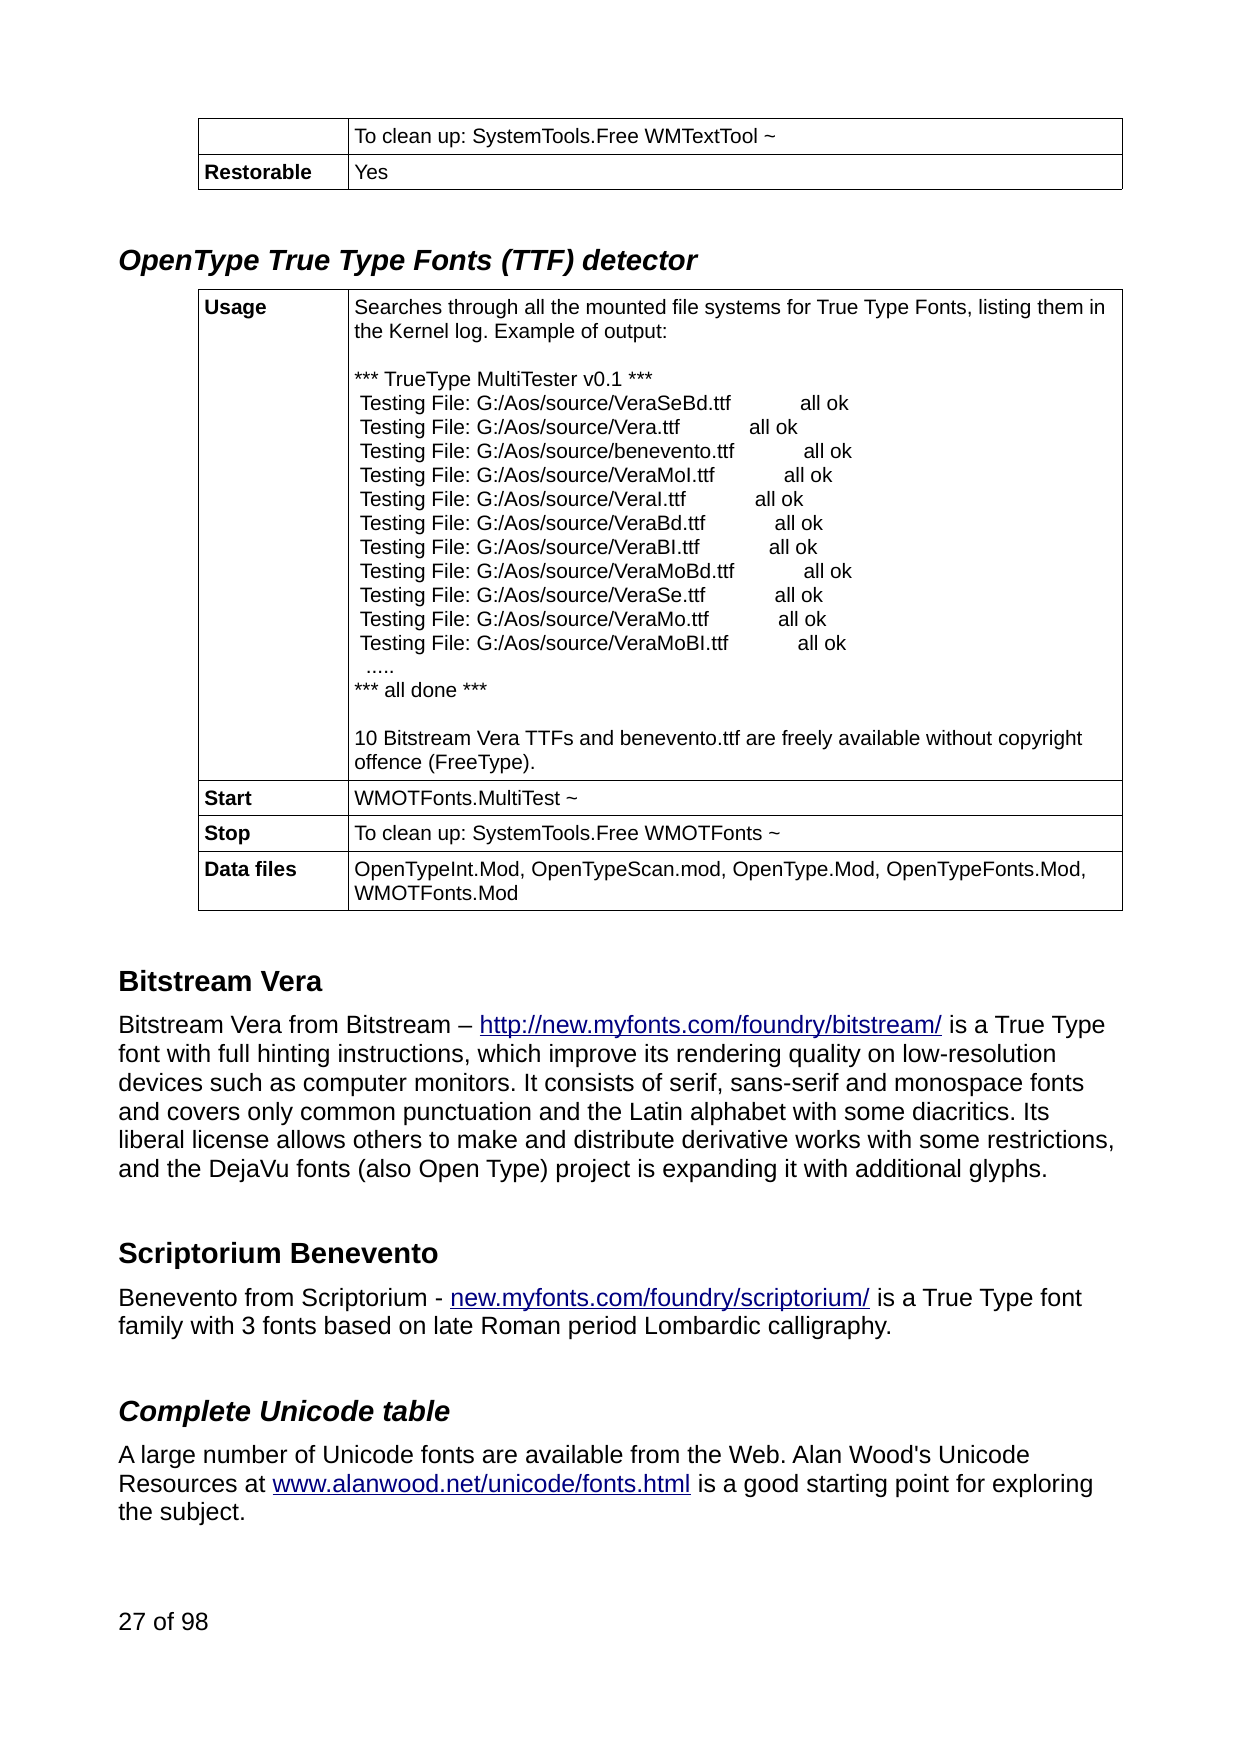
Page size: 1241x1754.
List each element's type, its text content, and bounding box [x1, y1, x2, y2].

subtitle Scriptorium Benevento [118, 1236, 1122, 1270]
subtitle Bitstream Vera [118, 964, 1122, 998]
table_cell OpenTypeInt.Mod, OpenTypeScan.mod, OpenType.Mod, OpenTypeFonts.Mod, WMOTFonts.Mod [349, 852, 1122, 910]
table_header Searches through all the mounted file systems for True Type Fonts, listing them in the Kernel log. Example of output: *** TrueType MultiTester v0.1 *** Testing File: G:/Aos/source/VeraSeBd.ttf all ok Testing File: G:/Aos/source/Vera.ttf all ok Testing File: G:/Aos/source/benevento.ttf all ok Testing File: G:/Aos/source/VeraMoI.ttf all ok Testing File: G:/Aos/source/VeraI.ttf all ok Testing File: G:/Aos/source/VeraBd.ttf all ok Testing File: G:/Aos/source/VeraBI.ttf all ok Testing File: G:/Aos/source/VeraMoBd.ttf all ok Testing File: G:/Aos/source/VeraSe.ttf all ok Testing File: G:/Aos/source/VeraMo.ttf all ok Testing File: G:/Aos/source/VeraMoBI.ttf all ok ..... *** all done *** 10 Bitstream Vera TTFs and benevento.ttf are freely available without copyright offence (FreeType). [349, 290, 1122, 780]
table_cell Stop [199, 816, 348, 851]
table_cell To clean up: SystemTools.Free WMOTFonts ~ [349, 816, 1122, 851]
subtitle Complete Unicode table [118, 1394, 1122, 1427]
text Benevento from Scriptorium - new.myfonts.com/foundry/scriptorium/ is a True Type font family with 3 fonts based on late Roman period Lombardic calligraphy. [118, 1282, 1122, 1340]
subtitle OpenType True Type Fonts (TTF) detector [118, 243, 1122, 277]
table_header Usage [199, 290, 348, 780]
table_cell Start [199, 781, 348, 815]
text Bitstream Vera from Bitstream – http://new.myfonts.com/foundry/bitstream/ is a True Type font with full hinting instructions, which improve its rendering quality on low-resolution devices such as computer monitors. It consists of serif, sans-serif and monospace fonts and covers only common punctuation and the Latin alphabet with some diacritics. Its liberal license allows others to make and distribute derivative works with some restrictions, and the DejaVu fonts (also Open Type) project is expanding it with additional glyphs. [118, 1010, 1122, 1183]
text A large number of Unicode fonts are available from the Web. Alan Wood's Unicode Resources at www.alanwood.net/unicode/fonts.html is a good starting point for exploring the subject. [118, 1440, 1122, 1526]
table_cell To clean up: SystemTools.Free WMTextTool ~ [349, 119, 1122, 154]
table_cell Yes [349, 155, 1122, 189]
table_cell Restorable [199, 155, 348, 189]
table_cell Data files [199, 852, 348, 910]
table_cell WMOTFonts.MultiTest ~ [349, 781, 1122, 815]
table_cell [199, 119, 348, 154]
